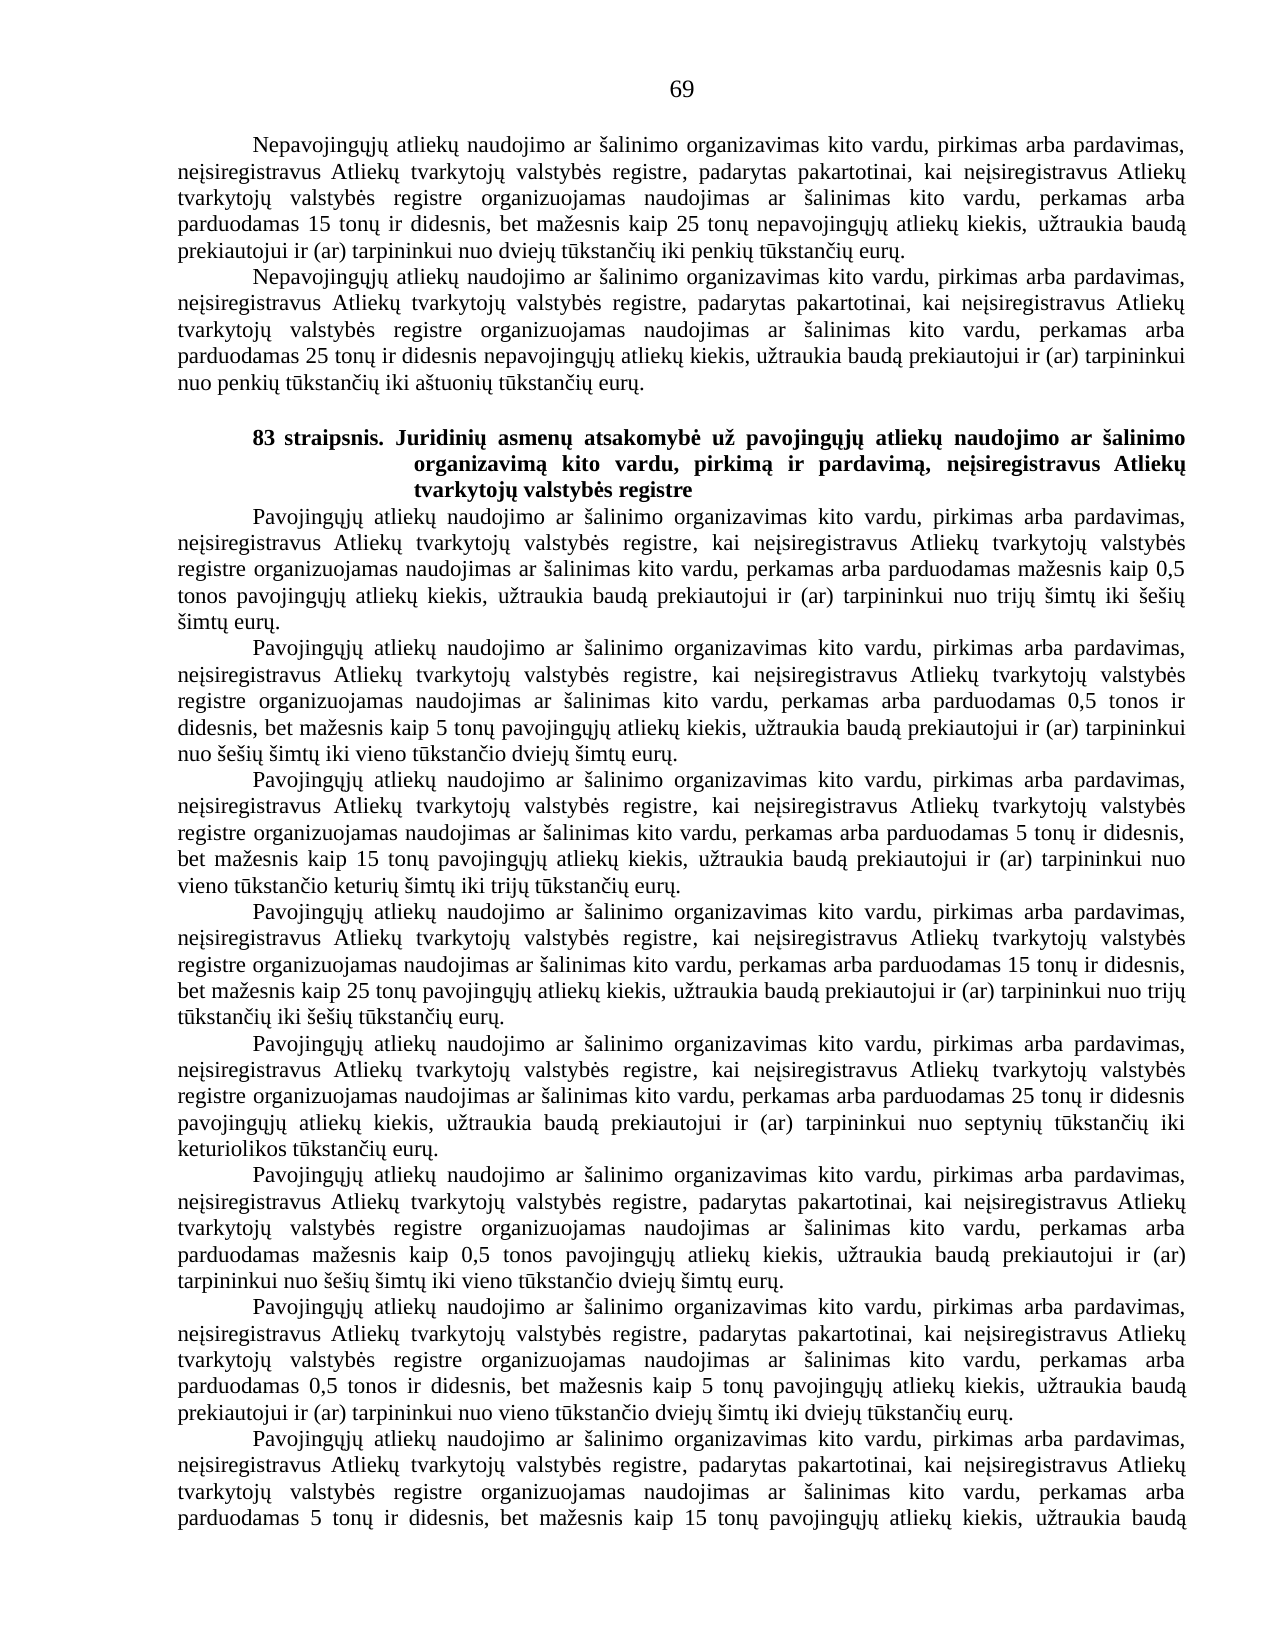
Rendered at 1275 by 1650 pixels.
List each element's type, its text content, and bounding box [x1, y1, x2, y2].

text 83 straipsnis. Juridinių asmenų atsakomybė už pavojingųjų atliekų naudojimo ar šalinimo organizavimą kito vardu, pirkimą ir pardavimą, neįsiregistravus Atliekų tvarkytojų valstybės registre [252, 424, 1186, 503]
text Pavojingųjų atliekų naudojimo ar šalinimo organizavimas kito vardu, pirkimas arba pardavimas, neįsiregistravus Atliekų tvarkytojų valstybės registre, kai neįsiregistravus Atliekų tvarkytojų valstybės registre organizuojamas naudojimas ar šalinimas kito vardu, perkamas arba parduodamas 25 tonų ir didesnis pavojingųjų atliekų kiekis, užtraukia baudą prekiautojui ir (ar) tarpininkui nuo septynių tūkstančių iki keturiolikos tūkstančių eurų. [177, 1030, 1186, 1162]
text Pavojingųjų atliekų naudojimo ar šalinimo organizavimas kito vardu, pirkimas arba pardavimas, neįsiregistravus Atliekų tvarkytojų valstybės registre, kai neįsiregistravus Atliekų tvarkytojų valstybės registre organizuojamas naudojimas ar šalinimas kito vardu, perkamas arba parduodamas 0,5 tonos ir didesnis, bet mažesnis kaip 5 tonų pavojingųjų atliekų kiekis, užtraukia baudą prekiautojui ir (ar) tarpininkui nuo šešių šimtų iki vieno tūkstančio dviejų šimtų eurų. [177, 634, 1186, 766]
text Nepavojingųjų atliekų naudojimo ar šalinimo organizavimas kito vardu, pirkimas arba pardavimas, neįsiregistravus Atliekų tvarkytojų valstybės registre, padarytas pakartotinai, kai neįsiregistravus Atliekų tvarkytojų valstybės registre organizuojamas naudojimas ar šalinimas kito vardu, perkamas arba parduodamas 25 tonų ir didesnis nepavojingųjų atliekų kiekis, užtraukia baudą prekiautojui ir (ar) tarpininkui nuo penkių tūkstančių iki aštuonių tūkstančių eurų. [177, 263, 1186, 395]
text Pavojingųjų atliekų naudojimo ar šalinimo organizavimas kito vardu, pirkimas arba pardavimas, neįsiregistravus Atliekų tvarkytojų valstybės registre, padarytas pakartotinai, kai neįsiregistravus Atliekų tvarkytojų valstybės registre organizuojamas naudojimas ar šalinimas kito vardu, perkamas arba parduodamas mažesnis kaip 0,5 tonos pavojingųjų atliekų kiekis, užtraukia baudą prekiautojui ir (ar) tarpininkui nuo šešių šimtų iki vieno tūkstančio dviejų šimtų eurų. [177, 1162, 1186, 1293]
text Pavojingųjų atliekų naudojimo ar šalinimo organizavimas kito vardu, pirkimas arba pardavimas, neįsiregistravus Atliekų tvarkytojų valstybės registre, padarytas pakartotinai, kai neįsiregistravus Atliekų tvarkytojų valstybės registre organizuojamas naudojimas ar šalinimas kito vardu, perkamas arba parduodamas 0,5 tonos ir didesnis, bet mažesnis kaip 5 tonų pavojingųjų atliekų kiekis, užtraukia baudą prekiautojui ir (ar) tarpininkui nuo vieno tūkstančio dviejų šimtų iki dviejų tūkstančių eurų. [177, 1293, 1186, 1425]
text Pavojingųjų atliekų naudojimo ar šalinimo organizavimas kito vardu, pirkimas arba pardavimas, neįsiregistravus Atliekų tvarkytojų valstybės registre, kai neįsiregistravus Atliekų tvarkytojų valstybės registre organizuojamas naudojimas ar šalinimas kito vardu, perkamas arba parduodamas 5 tonų ir didesnis, bet mažesnis kaip 15 tonų pavojingųjų atliekų kiekis, užtraukia baudą prekiautojui ir (ar) tarpininkui nuo vieno tūkstančio keturių šimtų iki trijų tūkstančių eurų. [177, 766, 1186, 898]
text Pavojingųjų atliekų naudojimo ar šalinimo organizavimas kito vardu, pirkimas arba pardavimas, neįsiregistravus Atliekų tvarkytojų valstybės registre, kai neįsiregistravus Atliekų tvarkytojų valstybės registre organizuojamas naudojimas ar šalinimas kito vardu, perkamas arba parduodamas 15 tonų ir didesnis, bet mažesnis kaip 25 tonų pavojingųjų atliekų kiekis, užtraukia baudą prekiautojui ir (ar) tarpininkui nuo trijų tūkstančių iki šešių tūkstančių eurų. [177, 898, 1186, 1030]
text Pavojingųjų atliekų naudojimo ar šalinimo organizavimas kito vardu, pirkimas arba pardavimas, neįsiregistravus Atliekų tvarkytojų valstybės registre, padarytas pakartotinai, kai neįsiregistravus Atliekų tvarkytojų valstybės registre organizuojamas naudojimas ar šalinimas kito vardu, perkamas arba parduodamas 5 tonų ir didesnis, bet mažesnis kaip 15 tonų pavojingųjų atliekų kiekis, užtraukia baudą [177, 1425, 1186, 1531]
text Pavojingųjų atliekų naudojimo ar šalinimo organizavimas kito vardu, pirkimas arba pardavimas, neįsiregistravus Atliekų tvarkytojų valstybės registre, kai neįsiregistravus Atliekų tvarkytojų valstybės registre organizuojamas naudojimas ar šalinimas kito vardu, perkamas arba parduodamas mažesnis kaip 0,5 tonos pavojingųjų atliekų kiekis, užtraukia baudą prekiautojui ir (ar) tarpininkui nuo trijų šimtų iki šešių šimtų eurų. [177, 503, 1186, 634]
text Nepavojingųjų atliekų naudojimo ar šalinimo organizavimas kito vardu, pirkimas arba pardavimas, neįsiregistravus Atliekų tvarkytojų valstybės registre, padarytas pakartotinai, kai neįsiregistravus Atliekų tvarkytojų valstybės registre organizuojamas naudojimas ar šalinimas kito vardu, perkamas arba parduodamas 15 tonų ir didesnis, bet mažesnis kaip 25 tonų nepavojingųjų atliekų kiekis, užtraukia baudą prekiautojui ir (ar) tarpininkui nuo dviejų tūkstančių iki penkių tūkstančių eurų. [177, 131, 1186, 263]
